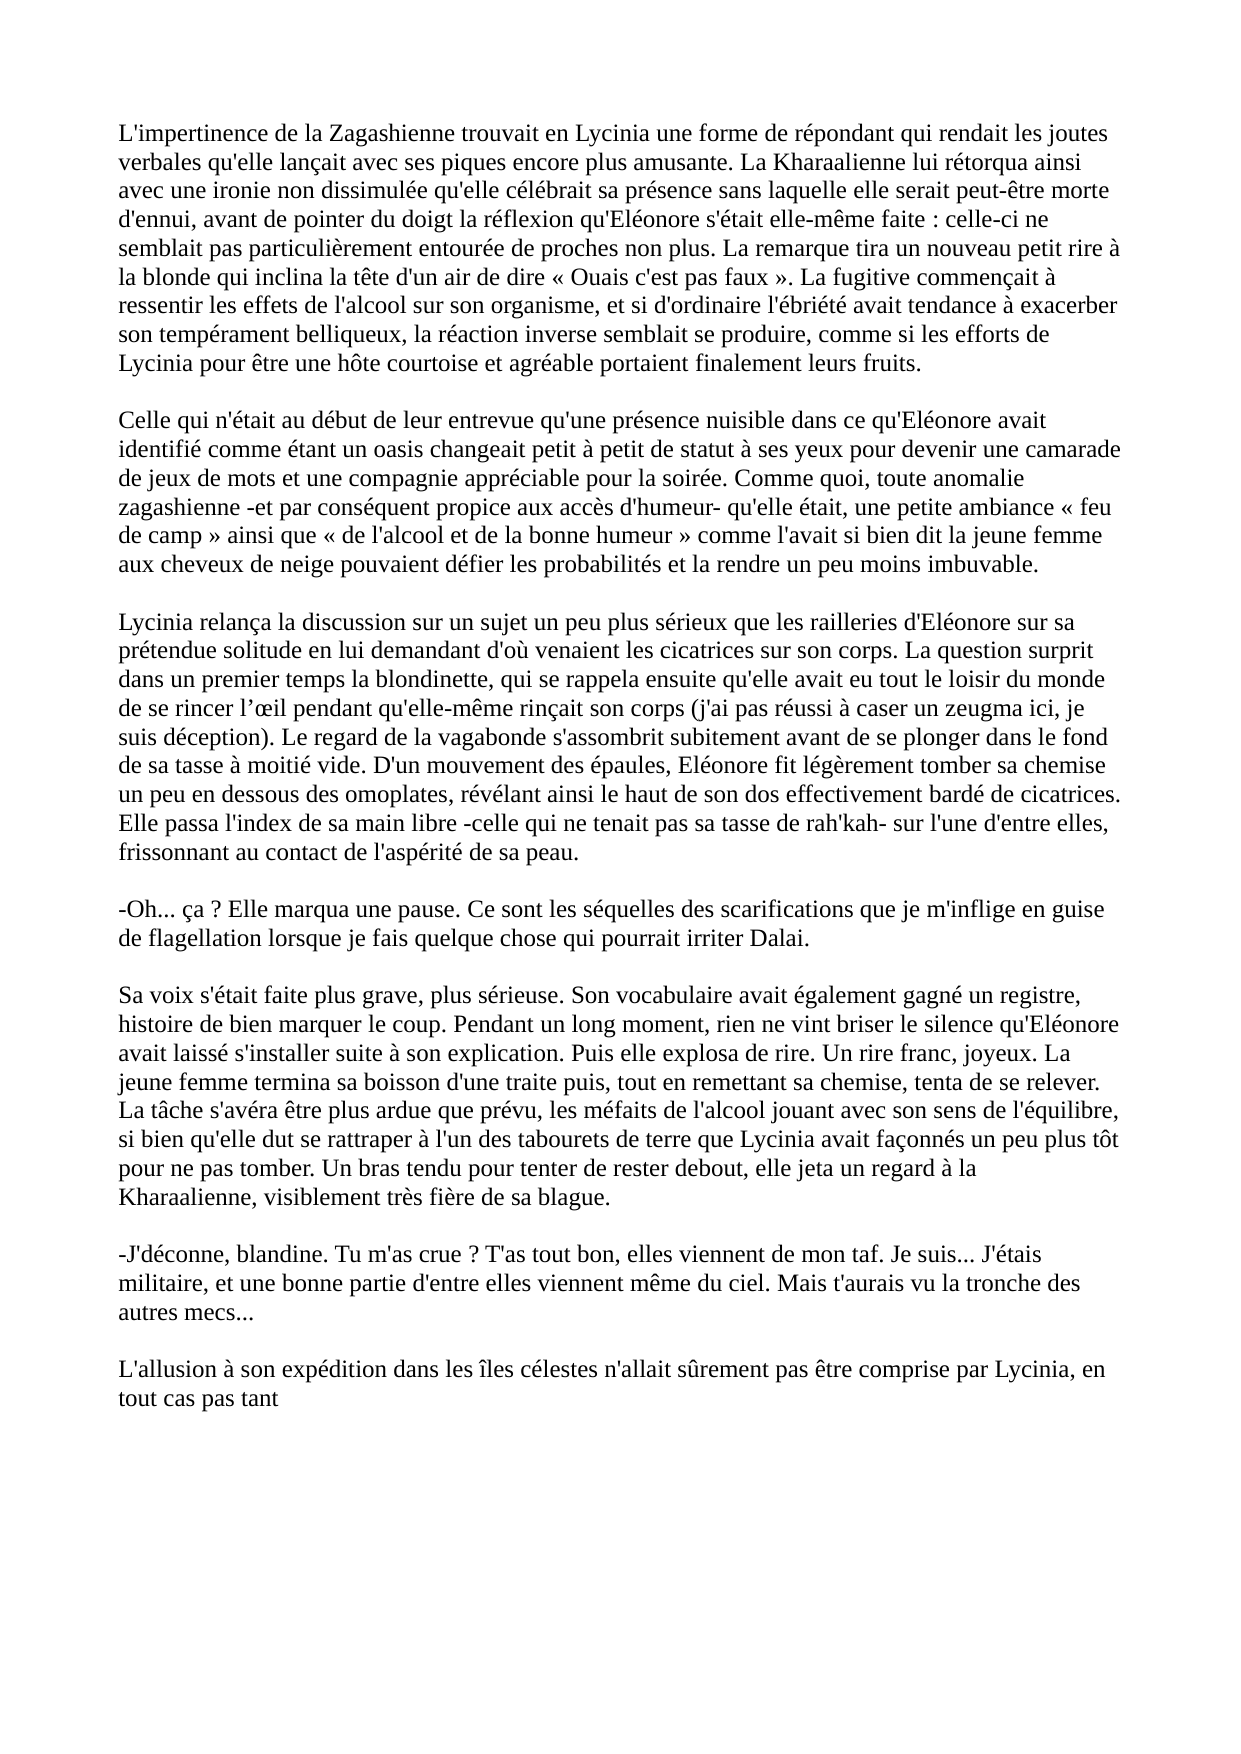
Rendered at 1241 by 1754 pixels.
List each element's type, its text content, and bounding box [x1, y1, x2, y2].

text Celle qui n'était au début de leur entrevue qu'une présence nuisible dans ce qu'Eléonore avait identifié comme étant un oasis changeait petit à petit de statut à ses yeux pour devenir une camarade de jeux de mots et une compagnie appréciable pour la soirée. Comme quoi, toute anomalie zagashienne -et par conséquent propice aux accès d'humeur- qu'elle était, une petite ambiance « feu de camp » ainsi que « de l'alcool et de la bonne humeur » comme l'avait si bien dit la jeune femme aux cheveux de neige pouvaient défier les probabilités et la rendre un peu moins imbuvable. [118, 406, 1122, 578]
text L'impertinence de la Zagashienne trouvait en Lycinia une forme de répondant qui rendait les joutes verbales qu'elle lançait avec ses piques encore plus amusante. La Kharaalienne lui rétorqua ainsi avec une ironie non dissimulée qu'elle célébrait sa présence sans laquelle elle serait peut-être morte d'ennui, avant de pointer du doigt la réflexion qu'Eléonore s'était elle-même faite : celle-ci ne semblait pas particulièrement entourée de proches non plus. La remarque tira un nouveau petit rire à la blonde qui inclina la tête d'un air de dire « Ouais c'est pas faux ». La fugitive commençait à ressentir les effets de l'alcool sur son organisme, et si d'ordinaire l'ébriété avait tendance à exacerber son tempérament belliqueux, la réaction inverse semblait se produire, comme si les efforts de Lycinia pour être une hôte courtoise et agréable portaient finalement leurs fruits. [118, 118, 1122, 377]
text L'allusion à son expédition dans les îles célestes n'allait sûrement pas être comprise par Lycinia, en tout cas pas tant [118, 1354, 1122, 1412]
text -Oh... ça ? Elle marqua une pause. Ce sont les séquelles des scarifications que je m'inflige en guise de flagellation lorsque je fais quelque chose qui pourrait irriter Dalai. [118, 894, 1122, 952]
text Lycinia relança la discussion sur un sujet un peu plus sérieux que les railleries d'Eléonore sur sa prétendue solitude en lui demandant d'où venaient les cicatrices sur son corps. La question surprit dans un premier temps la blondinette, qui se rappela ensuite qu'elle avait eu tout le loisir du monde de se rincer l’œil pendant qu'elle-même rinçait son corps (j'ai pas réussi à caser un zeugma ici, je suis déception). Le regard de la vagabonde s'assombrit subitement avant de se plonger dans le fond de sa tasse à moitié vide. D'un mouvement des épaules, Eléonore fit légèrement tomber sa chemise un peu en dessous des omoplates, révélant ainsi le haut de son dos effectivement bardé de cicatrices. Elle passa l'index de sa main libre -celle qui ne tenait pas sa tasse de rah'kah- sur l'une d'entre elles, frissonnant au contact de l'aspérité de sa peau. [118, 607, 1122, 866]
text Sa voix s'était faite plus grave, plus sérieuse. Son vocabulaire avait également gagné un registre, histoire de bien marquer le coup. Pendant un long moment, rien ne vint briser le silence qu'Eléonore avait laissé s'installer suite à son explication. Puis elle explosa de rire. Un rire franc, joyeux. La jeune femme termina sa boisson d'une traite puis, tout en remettant sa chemise, tenta de se relever. La tâche s'avéra être plus ardue que prévu, les méfaits de l'alcool jouant avec son sens de l'équilibre, si bien qu'elle dut se rattraper à l'un des tabourets de terre que Lycinia avait façonnés un peu plus tôt pour ne pas tomber. Un bras tendu pour tenter de rester debout, elle jeta un regard à la Kharaalienne, visiblement très fière de sa blague. [118, 981, 1122, 1211]
text -J'déconne, blandine. Tu m'as crue ? T'as tout bon, elles viennent de mon taf. Je suis... J'étais militaire, et une bonne partie d'entre elles viennent même du ciel. Mais t'aurais vu la tronche des autres mecs... [118, 1239, 1122, 1326]
